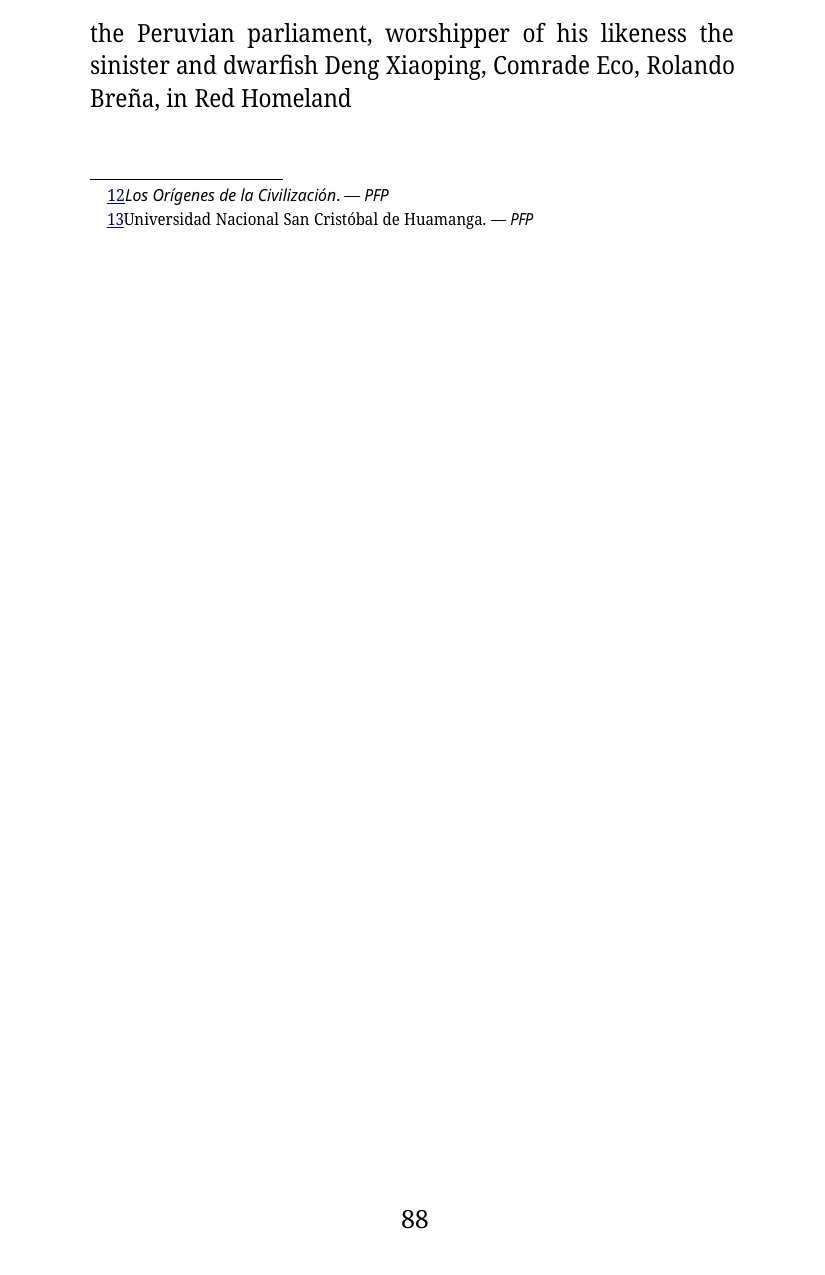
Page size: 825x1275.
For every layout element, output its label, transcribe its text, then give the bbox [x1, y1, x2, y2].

text 12Los Orígenes de la Civilización. — PFP [107, 184, 752, 207]
text the Peruvian parliament, worshipper of his likeness the sinister and dwarfish Deng Xiaoping, Comrade Eco, Rolando Breña, in Red Homeland [90, 17, 735, 115]
text 13Universidad Nacional San Cristóbal de Huamanga. — PFP [107, 208, 752, 231]
